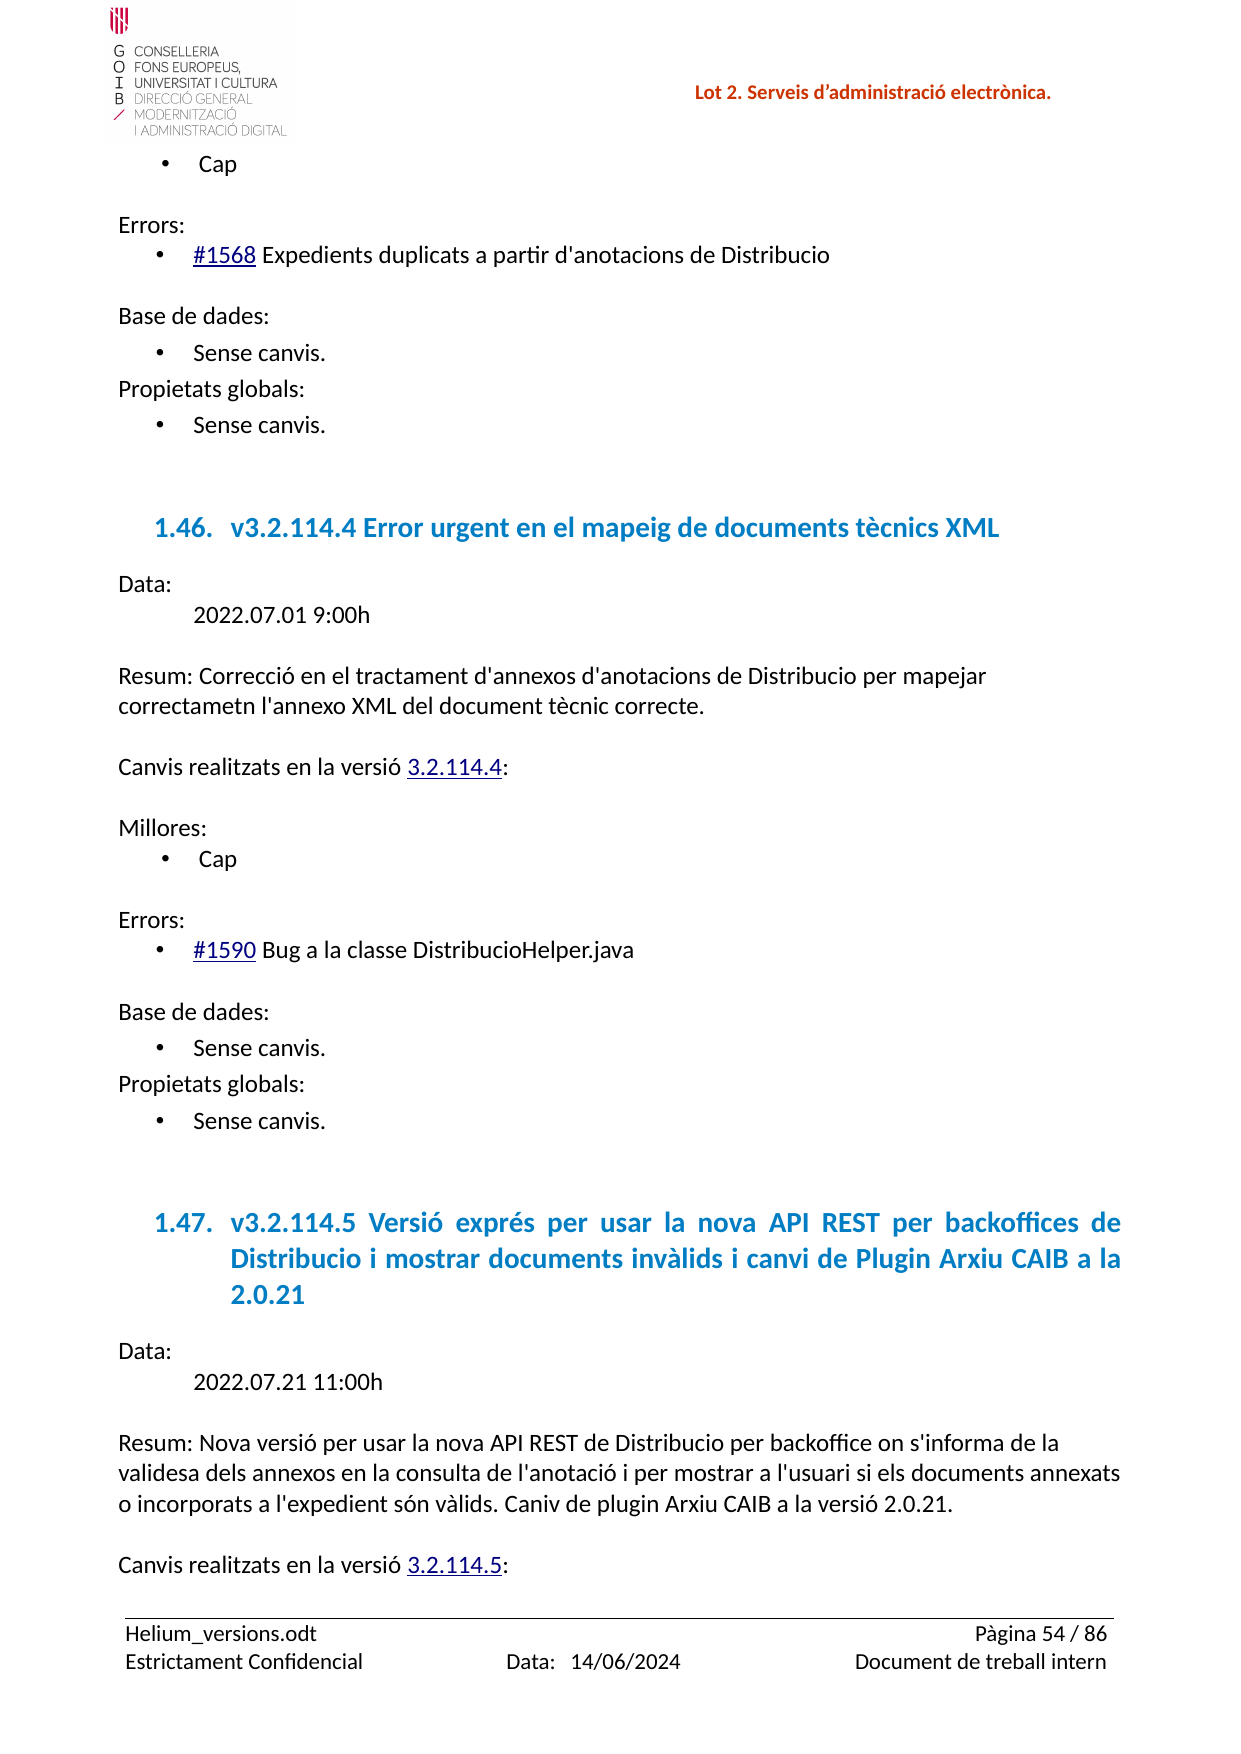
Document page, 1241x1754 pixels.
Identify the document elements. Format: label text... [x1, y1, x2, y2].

list Sense canvis. [156, 1105, 1122, 1136]
text Base de dades: [118, 996, 1122, 1026]
subtitle v3.2.114.5 Versió exprés per usar la nova API REST per backoffices de Distribucio i mostrar documents invàlids i canvi de Plugin Arxiu CAIB a la 2.0.21 [153, 1204, 1122, 1311]
text Propietats globals: [118, 373, 1122, 404]
text Resum: Nova versió per usar la nova API REST de Distribucio per backoffice on s'informa de la validesa dels annexos en la consulta de l'anotació i per mostrar a l'usuari si els documents annexats o incorporats a l'expedient són vàlids. Caniv de plugin Arxiu CAIB a la versió 2.0.21. [118, 1427, 1122, 1518]
list #1568 Expedients duplicats a partir d'anotacions de Distribucio [156, 239, 1122, 270]
list Sense canvis. [156, 1032, 1122, 1063]
subtitle v3.2.114.4 Error urgent en el mapeig de documents tècnics XML [153, 509, 1122, 545]
text Data: [118, 1335, 1122, 1366]
text Canvis realitzats en la versió 3.2.114.4: [118, 752, 1122, 782]
list Cap [161, 843, 1122, 874]
list Sense canvis. [156, 337, 1122, 367]
text Propietats globals: [118, 1069, 1122, 1099]
text Canvis realitzats en la versió 3.2.114.5: [118, 1549, 1122, 1579]
text Base de dades: [118, 300, 1122, 331]
text Errors: [118, 904, 1122, 935]
text Millores: [118, 813, 1122, 843]
text 2022.07.21 11:00h [118, 1366, 1122, 1396]
picture [100, 0, 297, 144]
text Resum: Correcció en el tractament d'annexos d'anotacions de Distribucio per mapejar correctametn l'annexo XML del document tècnic correcte. [118, 660, 1122, 721]
list #1590 Bug a la classe DistribucioHelper.java [156, 935, 1122, 965]
text Errors: [118, 209, 1122, 239]
text 2022.07.01 9:00h [118, 599, 1122, 629]
list Cap [161, 148, 1122, 178]
list Sense canvis. [156, 410, 1122, 440]
text Data: [118, 568, 1122, 599]
